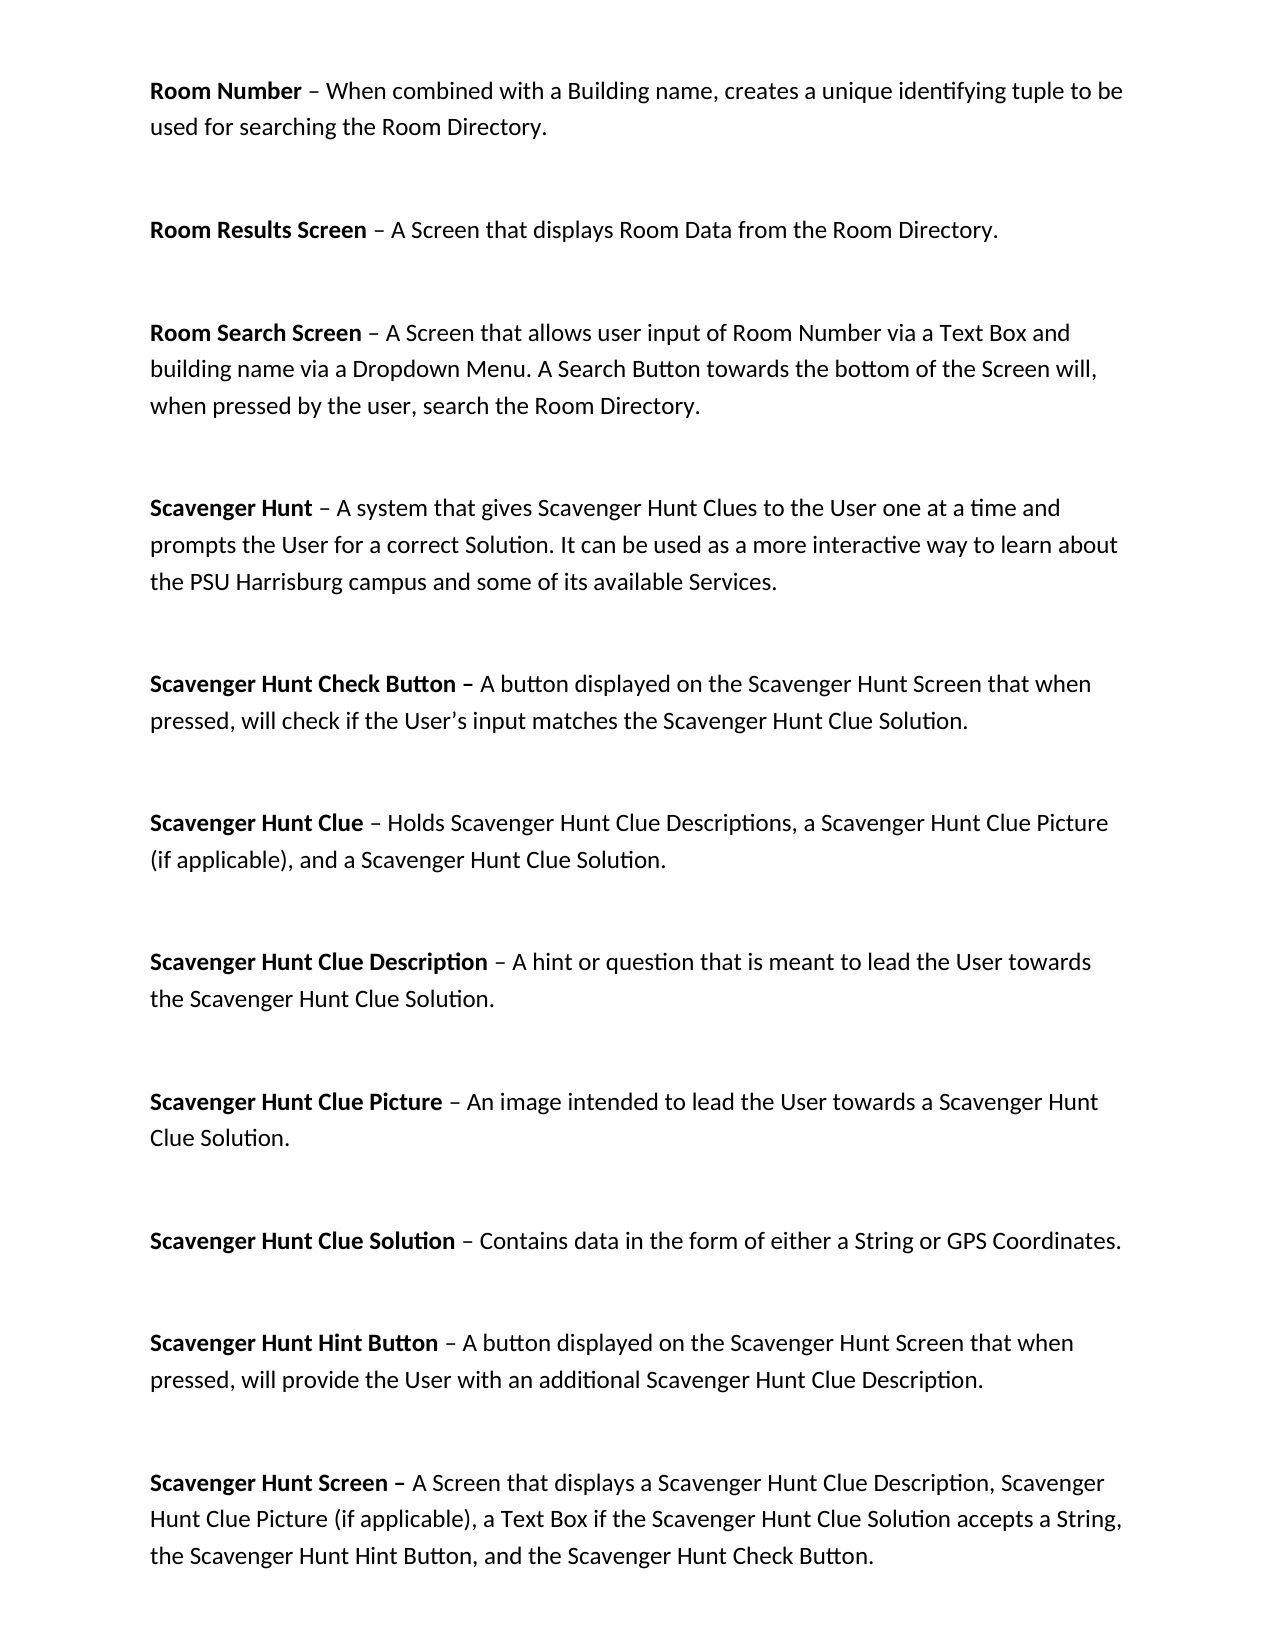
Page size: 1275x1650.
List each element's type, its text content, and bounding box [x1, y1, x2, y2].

text Scavenger Hunt Screen – A Screen that displays a Scavenger Hunt Clue Description, Scavenger Hunt Clue Picture (if applicable), a Text Box if the Scavenger Hunt Clue Solution accepts a String, the Scavenger Hunt Hint Button, and the Scavenger Hunt Check Button. [150, 1467, 1125, 1570]
text Scavenger Hunt Clue Description – A hint or question that is meant to lead the User towards the Scavenger Hunt Clue Solution. [150, 947, 1125, 1014]
text Scavenger Hunt – A system that gives Scavenger Hunt Clues to the User one at a time and prompts the User for a correct Solution. It can be used as a more interactive way to learn about the PSU Harrisburg campus and some of its available Services. [150, 492, 1125, 596]
text Scavenger Hunt Check Button – A button displayed on the Scavenger Hunt Screen that when pressed, will check if the User’s input matches the Scavenger Hunt Clue Solution. [150, 668, 1125, 735]
text Scavenger Hunt Clue Picture – An image intended to lead the User towards a Scavenger Hunt Clue Solution. [150, 1086, 1125, 1153]
text Scavenger Hunt Clue – Holds Scavenger Hunt Clue Descriptions, a Scavenger Hunt Clue Picture (if applicable), and a Scavenger Hunt Clue Solution. [150, 807, 1125, 874]
text Room Results Screen – A Screen that displays Room Data from the Room Directory. [150, 214, 1125, 245]
text Room Number – When combined with a Building name, creates a unique identifying tuple to be used for searching the Room Directory. [150, 75, 1125, 142]
text Scavenger Hunt Clue Solution – Contains data in the form of either a String or GPS Coordinates. [150, 1225, 1125, 1255]
text Scavenger Hunt Hint Button – A button displayed on the Scavenger Hunt Screen that when pressed, will provide the User with an additional Scavenger Hunt Clue Description. [150, 1327, 1125, 1394]
text Room Search Screen – A Screen that allows user input of Room Number via a Text Box and building name via a Dropdown Menu. A Search Button towards the bottom of the Screen will, when pressed by the user, search the Room Directory. [150, 317, 1125, 420]
